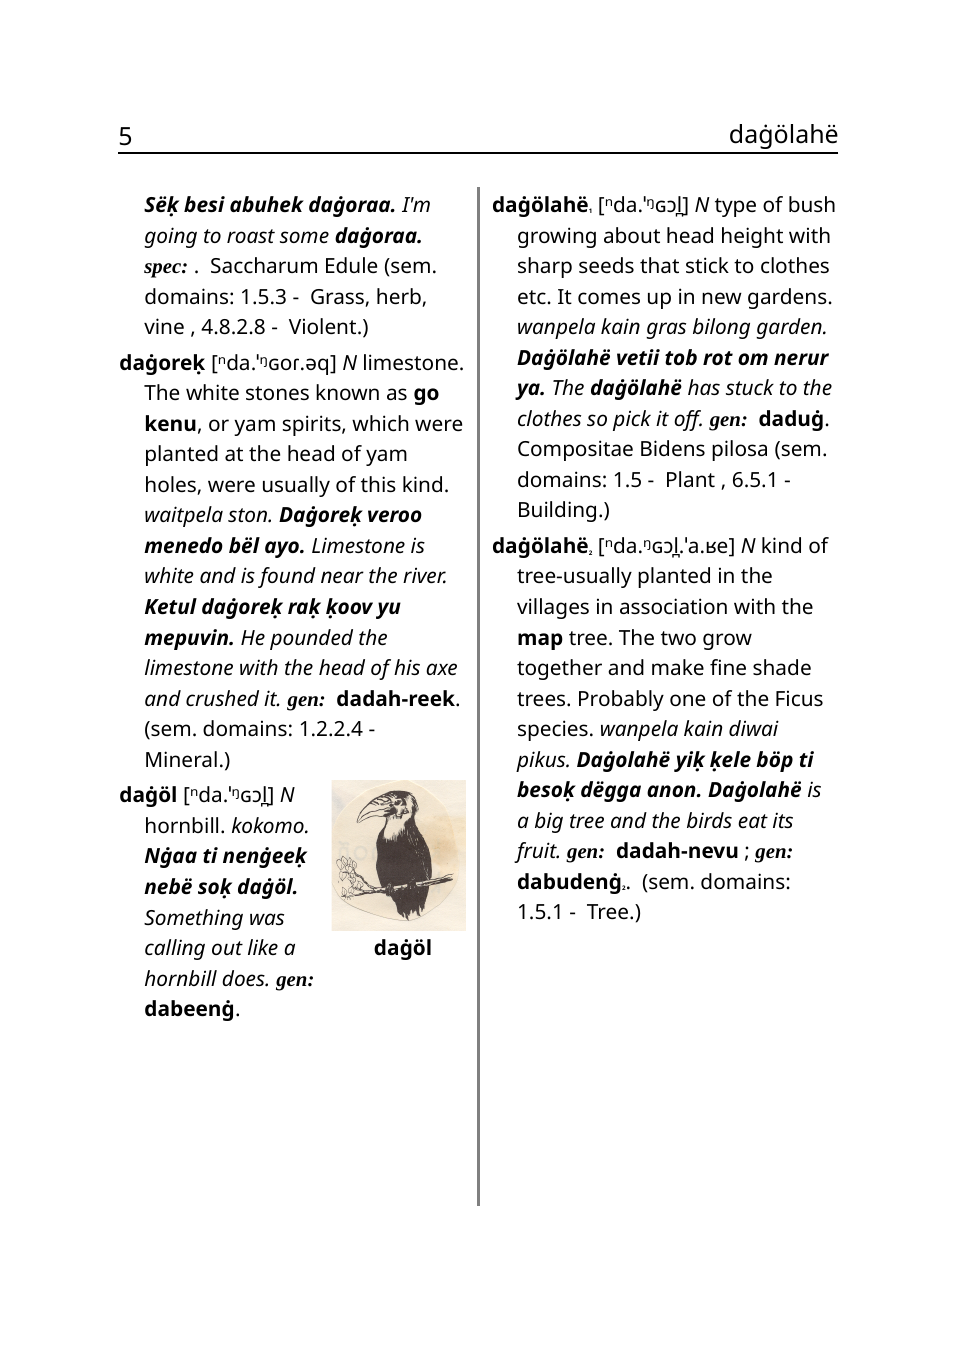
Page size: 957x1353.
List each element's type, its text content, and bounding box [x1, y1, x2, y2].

text daġölahë1 [ⁿda.ˈᵑɢɔl̪] N type of bush growing about head height with sharp seeds that stick to clothes etc. It comes up in new gardens. wanpela kain gras bilong garden. Daġölahë vetii tob rot om nerur ya. The daġölahë has stuck to the clothes so pick it off. gen: daduġ. Compositae Bidens pilosa (sem. domains: 1.5 - Plant , 6.5.1 - Building.) [492, 188, 837, 528]
picture [331, 780, 466, 931]
text daġölahë2 [ⁿda.ᵑɢɔl̪.ˈa.ʁe] N kind of tree-usually planted in the villages in association with the map tree. The two grow together and make fine shade trees. Probably one of the Ficus species. wanpela kain diwai pikus. Daġolahë yiḳ ḳele böp ti besoḳ dëgga anon. Daġolahë is a big tree and the birds eat its fruit. gen: dadah-nevu ; gen: dabudenġ2. (sem. domains: 1.5.1 - Tree.) [492, 528, 837, 930]
text Sëḳ besi abuhek daġoraa. I'm going to roast some daġoraa. spec: . Saccharum Edule (sem. domains: 1.5.3 - Grass, herb, vine , 4.8.2.8 - Violent.) [119, 188, 465, 345]
text daġöl [341, 931, 465, 965]
text daġoreḳ [ⁿda.ˈᵑɢoɾ.əq] N limestone. The white stones known as go kenu, or yam spirits, which were planted at the head of yam holes, were usually of this kind. waitpela ston. Daġoreḳ veroo menedo bël ayo. Limestone is white and is found near the river. Ketul daġoreḳ raḳ ḳoov yu mepuvin. He pounded the limestone with the head of his axe and crushed it. gen: dadah-reek. (sem. domains: 1.2.2.4 - Mineral.) [119, 345, 465, 777]
text daġöl [ⁿda.ˈᵑɢɔl̪] N hornbill. kokomo. Nġaa ti nenġeeḳ nebë soḳ daġöl. Something was calling out like a hornbill does. gen: dabeenġ. [119, 777, 465, 1027]
